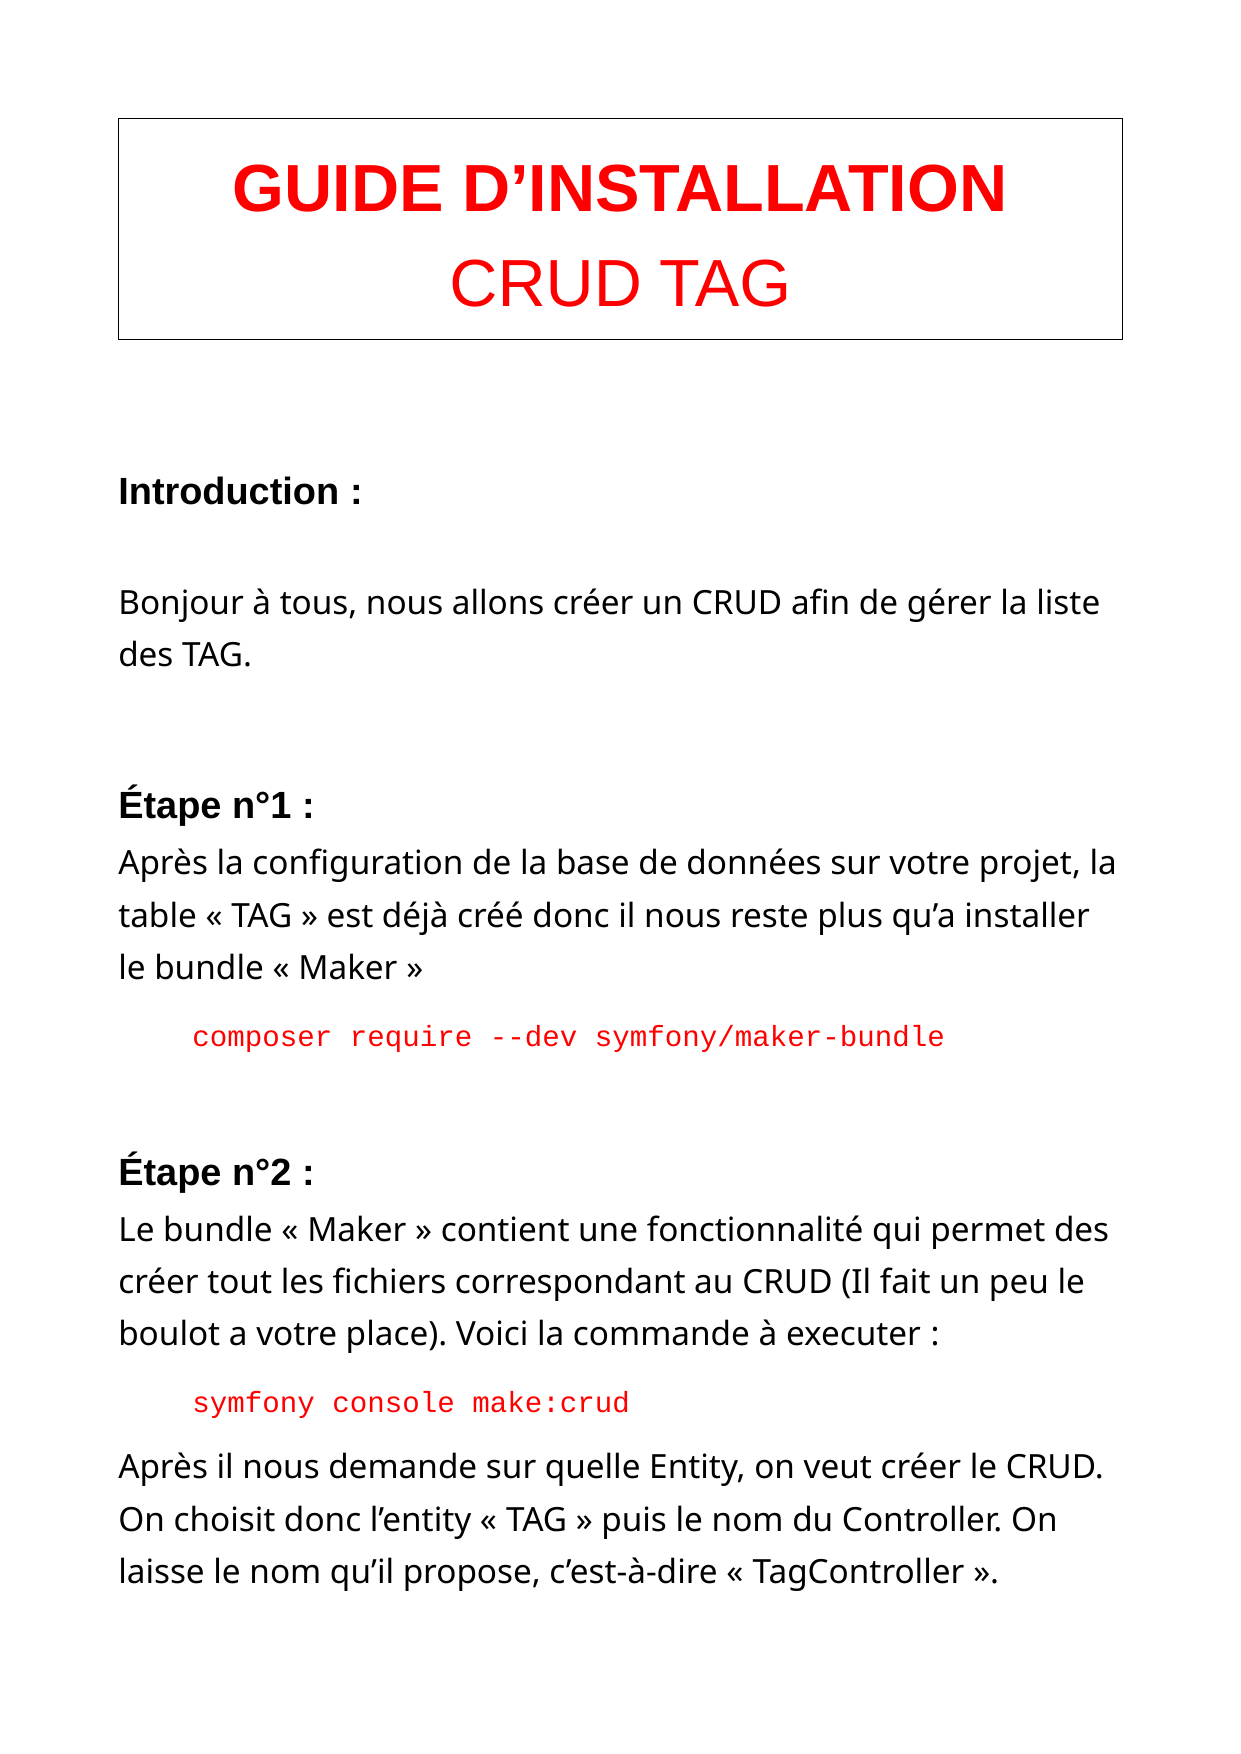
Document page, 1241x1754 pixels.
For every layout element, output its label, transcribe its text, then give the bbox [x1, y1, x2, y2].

text Après il nous demande sur quelle Entity, on veut créer le CRUD. On choisit donc l’entity « TAG » puis le nom du Controller. On laisse le nom qu’il propose, c’est-à-dire « TagController ». [118, 1443, 1122, 1593]
text symfony console make:crud [118, 1377, 1122, 1422]
text Le bundle « Maker » contient une fonctionnalité qui permet des créer tout les fichiers correspondant au CRUD (Il fait un peu le boulot a votre place). Voici la commande à executer : [118, 1205, 1122, 1355]
subtitle Introduction : [118, 469, 1122, 513]
subtitle Étape n°2 : [118, 1149, 1122, 1193]
text Après la configuration de la base de données sur votre projet, la table « TAG » est déjà créé donc il nous reste plus qu’a installer le bundle « Maker » [118, 839, 1122, 989]
table_header GUIDE D’INSTALLATION CRUD TAG [119, 119, 1122, 339]
text Bonjour à tous, nous allons créer un CRUD afin de gérer la liste des TAG. [118, 579, 1122, 676]
subtitle Étape n°1 : [118, 783, 1122, 827]
text composer require --dev symfony/maker-bundle [118, 1010, 1122, 1056]
